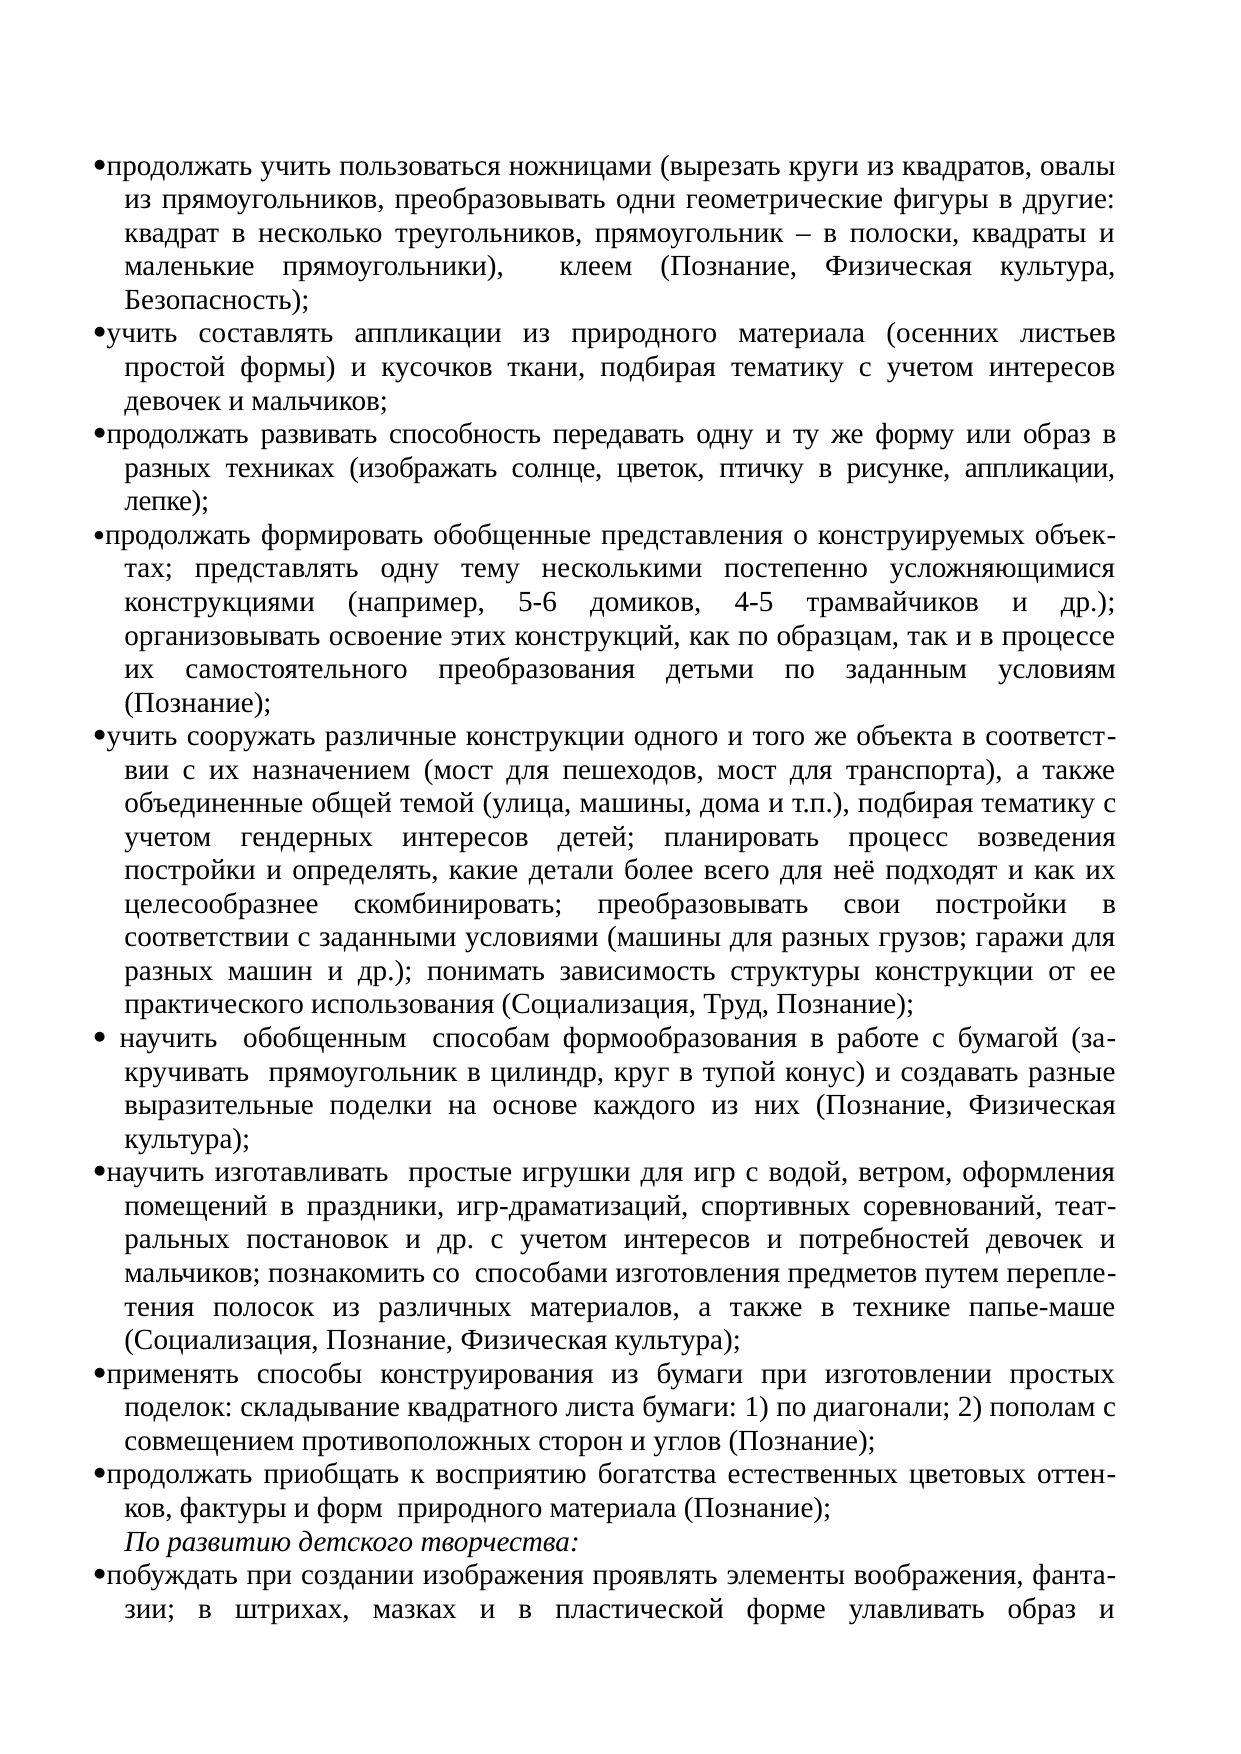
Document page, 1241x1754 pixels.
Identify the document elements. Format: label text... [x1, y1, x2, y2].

list учить составлять аппликации из природно­го материала (осенних листьев простой формы) и кусоч­ков ткани, подбирая тематику с учетом интересов девочек и мальчиков; [94, 316, 1116, 416]
list научить обобщенным способам формообразования в работе с бумагой (за­кручивать прямоугольник в цилиндр, кру­г в тупой конус) и создавать разные вырази­тельные по­делки на основе каждого из них (Познание, Физическая культура); [94, 1020, 1116, 1154]
list применять способы конструирования из бумаги при изготовлении простых поделок: складыва­ние квадратного листа бумаги: 1) по диа­гонали; 2) пополам с совмещением про­тивоположных сторон и углов (Познание); [94, 1356, 1116, 1457]
list продолжать формировать обобщенные представления о конструируемых объек­тах; представлять одну тему несколькими постепенно усложняющимися конструкциями (например, 5-6 домиков, 4-5 трамвайчиков и др.); организовывать освоение этих кон­ст­рукций, как по образцам, так и в процессе их самостоятель­ного преобразования детьми по заданным условиям (Познание); [94, 517, 1116, 718]
list продолжать развивать способность передавать одну и ту же форму или об­раз в разных техниках (изображать солнце, цветок, птичку в рисунке, аппликации, лепке); [94, 416, 1116, 517]
text По развитию детского творчества: [124, 1524, 1116, 1557]
list побуждать при создании изображения проявлять элементы воображения, фанта­зии; в штрихах, мазках и в пластической форме улавливать образ и [94, 1557, 1116, 1624]
list учить сооружать различные конструкции одного и того же объекта в соответст­вии с их на­значением (мост для пешеходов, мост для транспорта), а также объединенные общей темой (улица, ма­шины, дома и т.п.), подбирая те­матику с учетом гендерных интересов детей; планировать процесс возведения постройки и определять, какие де­тали более всего для неё подходят и как их целесообразнее скомби­нировать; преобразовывать свои постройки в соответствии с за­данными усло­виями (машины для разных грузов; гаражи для разных машин и др.); понимать зависи­мость структуры конструкции от ее практического использова­ния (Социализация, Труд, Познание); [94, 718, 1116, 1020]
list научить изготавливать простые игрушки для игр с водой, ветром, оформления помещений в празд­ники, игр-драматизаций, спортивных соревнований, теат­ральных постановок и др. с учетом интересов и потребностей девочек и мальчиков; познакомить со способами изготовления предметов путем перепле­тения полосок из различных материалов, а также в технике папье-маше (Социализация, Познание, Физическая культура); [94, 1154, 1116, 1356]
list продолжать учить пользоваться ножницами (вырезать круги из квадратов, овалы из прямоугольников, преобразовывать одни геометрические фигуры в другие: квадрат в несколько треугольников, прямоугольник – в полоски, квадраты и маленькие прямоугольники), клеем (Познание, Физическая культура, Безопасность); [94, 148, 1116, 316]
list продолжать приобщать к восприятию богатства естественных цветовых оттен­ков, фактуры и форм природного материала (Познание); [94, 1457, 1116, 1524]
